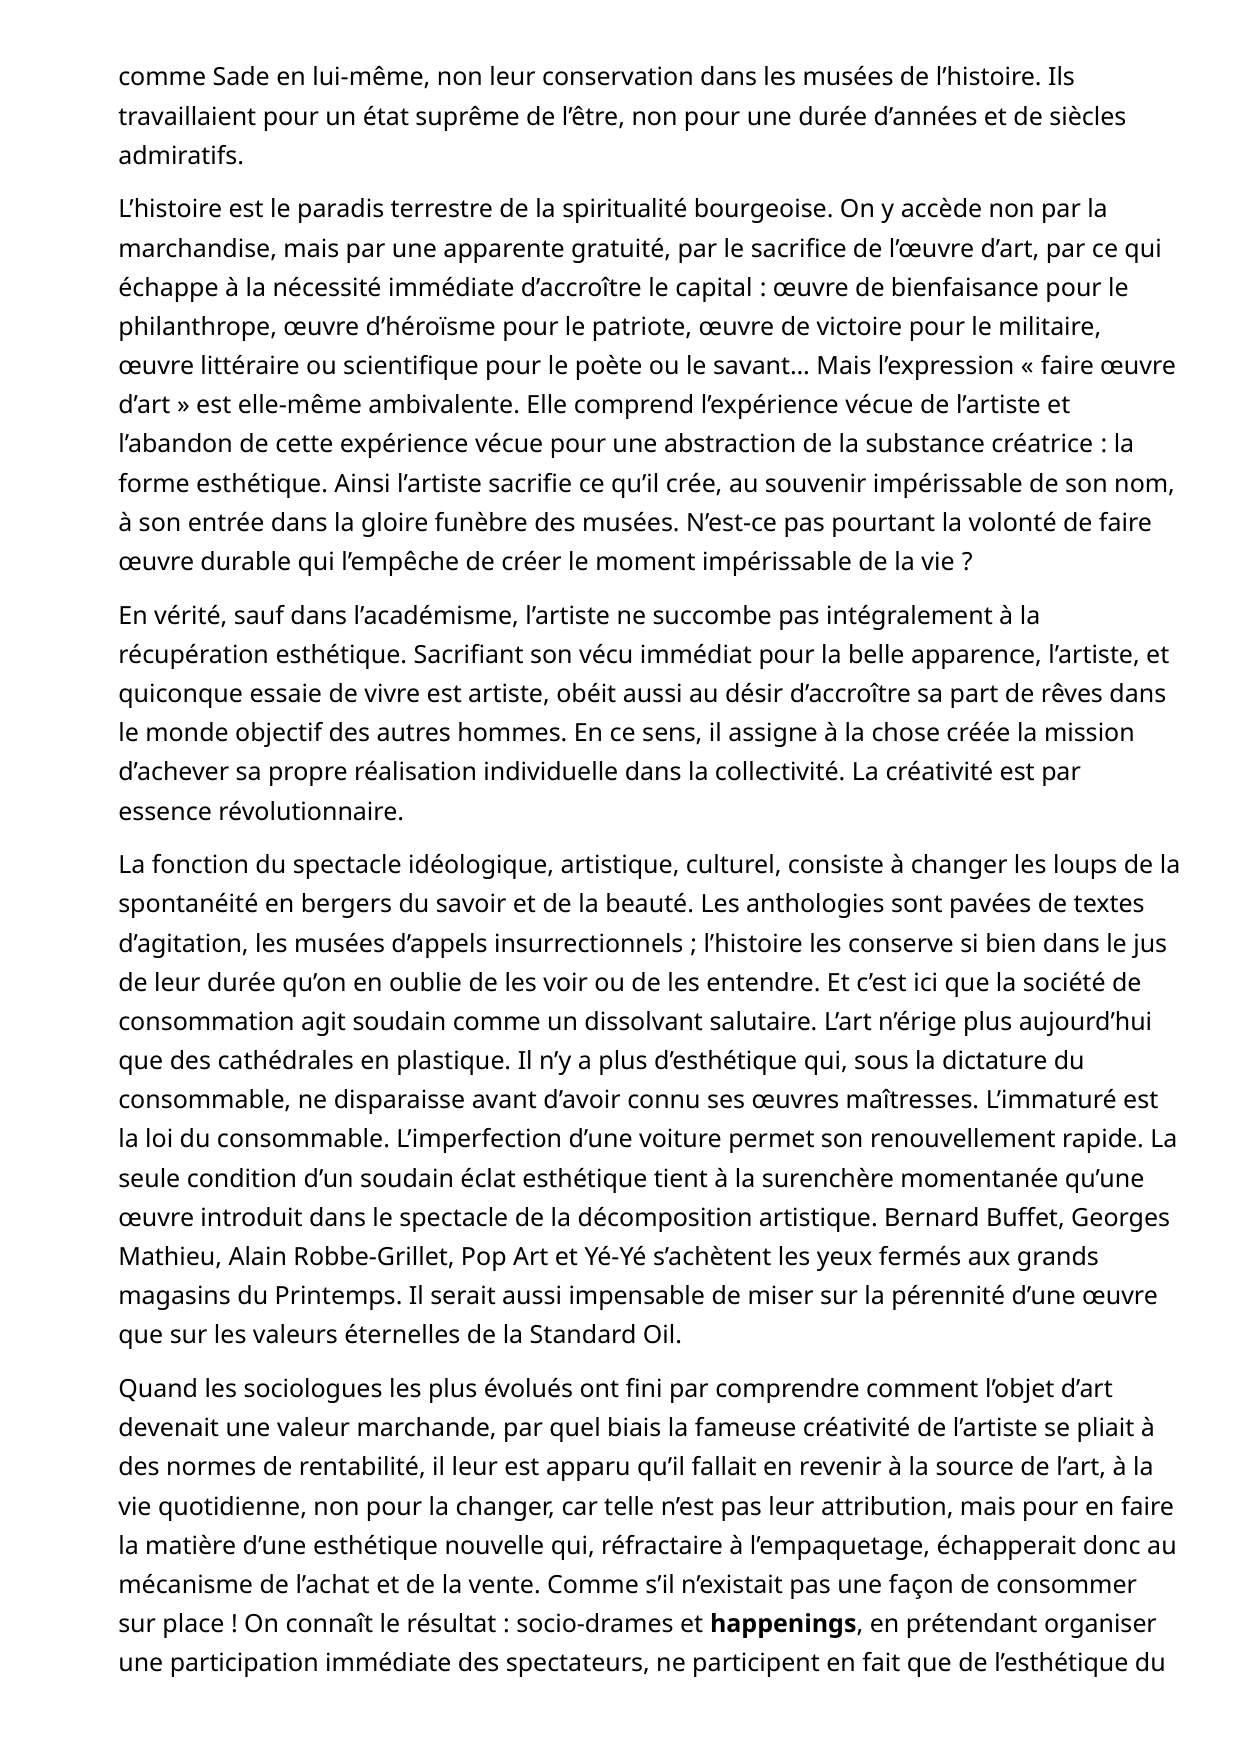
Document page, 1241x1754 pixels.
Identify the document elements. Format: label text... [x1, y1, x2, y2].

text En vérité, sauf dans l’académisme, l’artiste ne succombe pas intégralement à la récupération esthétique. Sacrifiant son vécu immédiat pour la belle apparence, l’artiste, et quiconque essaie de vivre est artiste, obéit aussi au désir d’accroître sa part de rêves dans le monde objectif des autres hommes. En ce sens, il assigne à la chose créée la mission d’achever sa propre réalisation individuelle dans la collectivité. La créativité est par essence révolutionnaire. [118, 597, 1181, 827]
text L’histoire est le paradis terrestre de la spiritualité bourgeoise. On y accède non par la marchandise, mais par une apparente gratuité, par le sacrifice de l’œuvre d’art, par ce qui échappe à la nécessité immédiate d’accroître le capital : œuvre de bienfaisance pour le philanthrope, œuvre d’héroïsme pour le patriote, œuvre de victoire pour le militaire, œuvre littéraire ou scientifique pour le poète ou le savant… Mais l’expression « faire œuvre d’art » est elle-même ambivalente. Elle comprend l’expérience vécue de l’artiste et l’abandon de cette expérience vécue pour une abstraction de la substance créatrice : la forme esthétique. Ainsi l’artiste sacrifie ce qu’il crée, au souvenir impérissable de son nom, à son entrée dans la gloire funèbre des musées. N’est-ce pas pourtant la volonté de faire œuvre durable qui l’empêche de créer le moment impérissable de la vie ? [118, 191, 1181, 578]
text Quand les sociologues les plus évolués ont fini par comprendre comment l’objet d’art devenait une valeur marchande, par quel biais la fameuse créativité de l’artiste se pliait à des normes de rentabilité, il leur est apparu qu’il fallait en revenir à la source de l’art, à la vie quotidienne, non pour la changer, car telle n’est pas leur attribution, mais pour en faire la matière d’une esthétique nouvelle qui, réfractaire à l’empaquetage, échapperait donc au mécanisme de l’achat et de la vente. Comme s’il n’existait pas une façon de consommer sur place ! On connaît le résultat : socio-drames et happenings, en prétendant organiser une participation immédiate des spectateurs, ne participent en fait que de l’esthétique du [118, 1371, 1181, 1679]
text comme Sade en lui-même, non leur conservation dans les musées de l’histoire. Ils travaillaient pour un état suprême de l’être, non pour une durée d’années et de siècles admiratifs. [118, 59, 1181, 171]
text La fonction du spectacle idéologique, artistique, culturel, consiste à changer les loups de la spontanéité en bergers du savoir et de la beauté. Les anthologies sont pavées de textes d’agitation, les musées d’appels insurrectionnels ; l’histoire les conserve si bien dans le jus de leur durée qu’on en oublie de les voir ou de les entendre. Et c’est ici que la société de consommation agit soudain comme un dissolvant salutaire. L’art n’érige plus aujourd’hui que des cathédrales en plastique. Il n’y a plus d’esthétique qui, sous la dictature du consommable, ne disparaisse avant d’avoir connu ses œuvres maîtresses. L’immaturé est la loi du consommable. L’imperfection d’une voiture permet son renouvellement rapide. La seule condition d’un soudain éclat esthétique tient à la surenchère momentanée qu’une œuvre introduit dans le spectacle de la décomposition artistique. Bernard Buffet, Georges Mathieu, Alain Robbe-Grillet, Pop Art et Yé-Yé s’achètent les yeux fermés aux grands magasins du Printemps. Il serait aussi impensable de miser sur la pérennité d’une œuvre que sur les valeurs éternelles de la Standard Oil. [118, 847, 1181, 1351]
